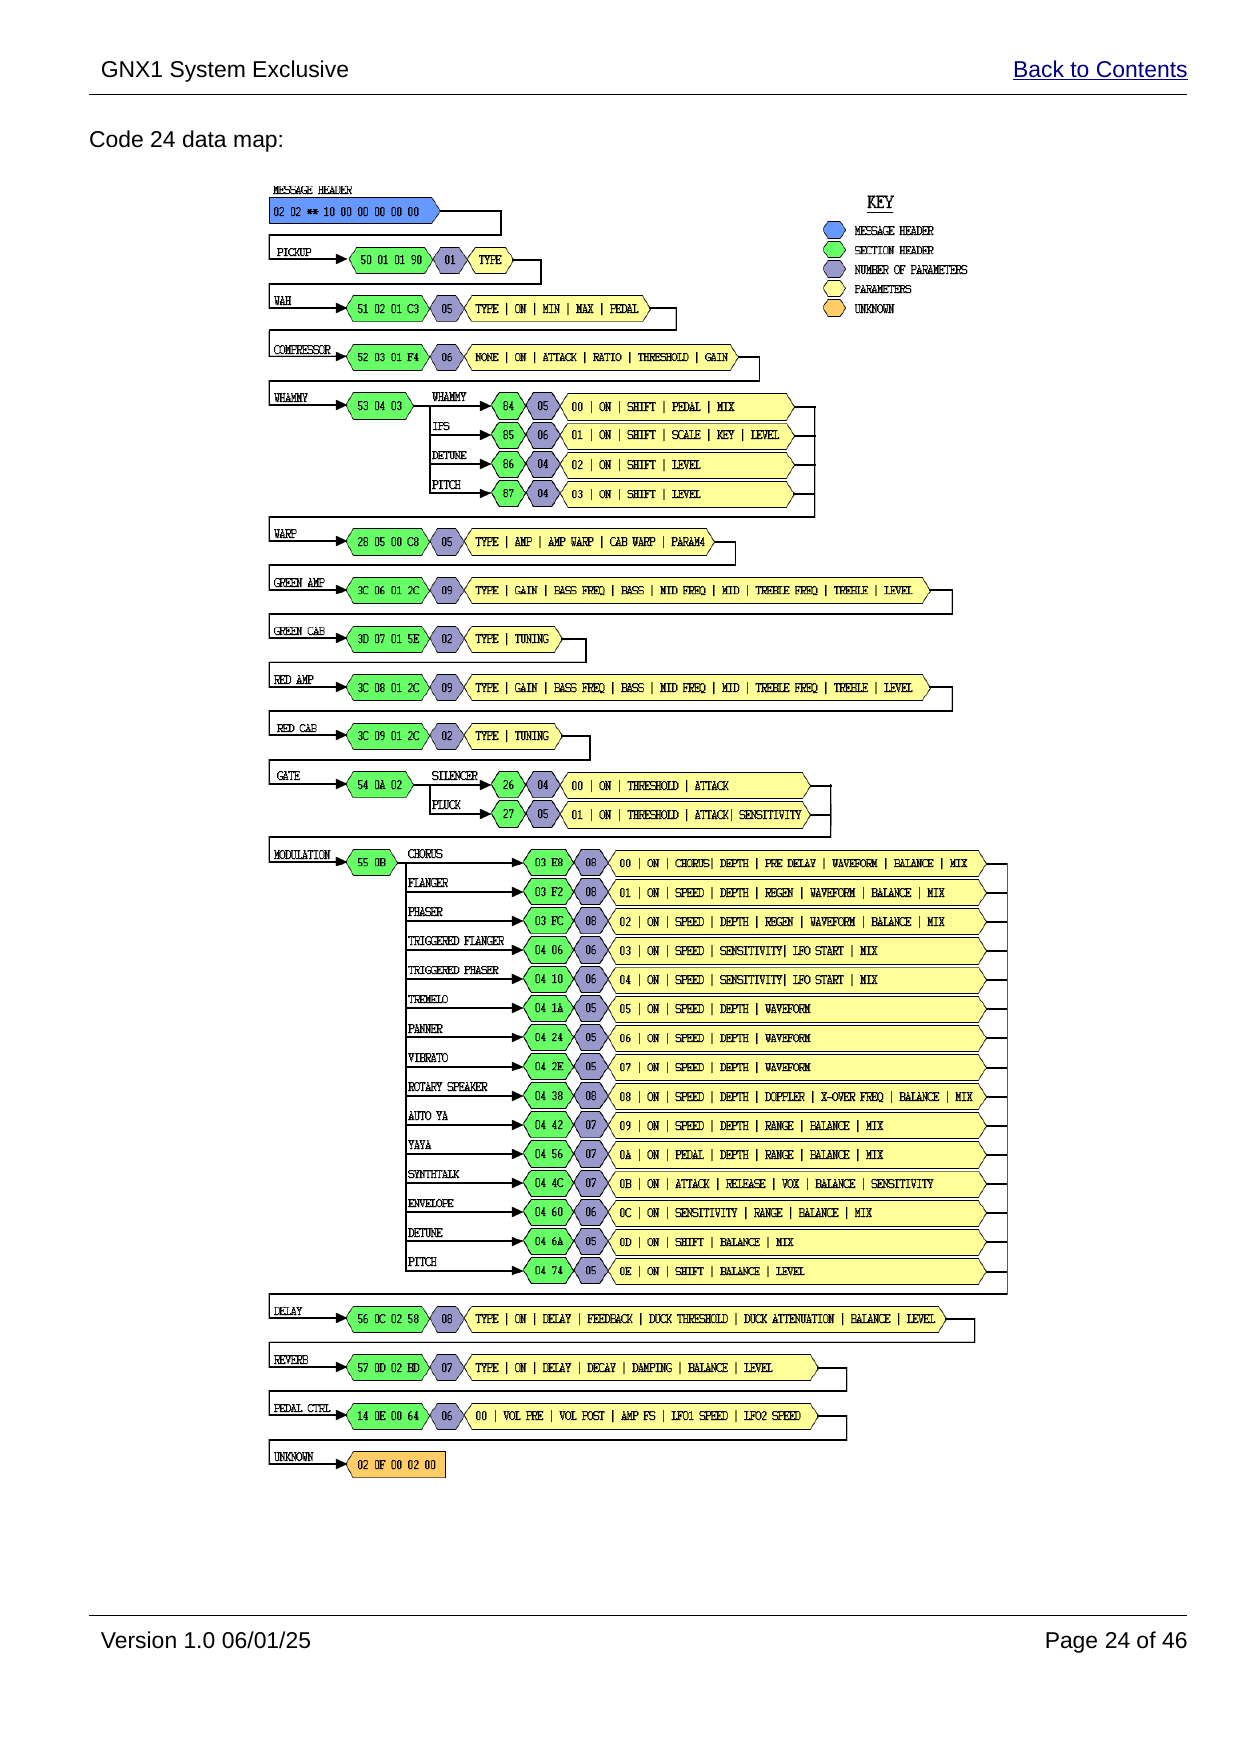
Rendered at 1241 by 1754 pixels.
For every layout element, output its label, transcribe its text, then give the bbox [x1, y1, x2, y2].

text Code 24 data map: [89, 126, 1187, 153]
picture [268, 186, 1008, 1478]
